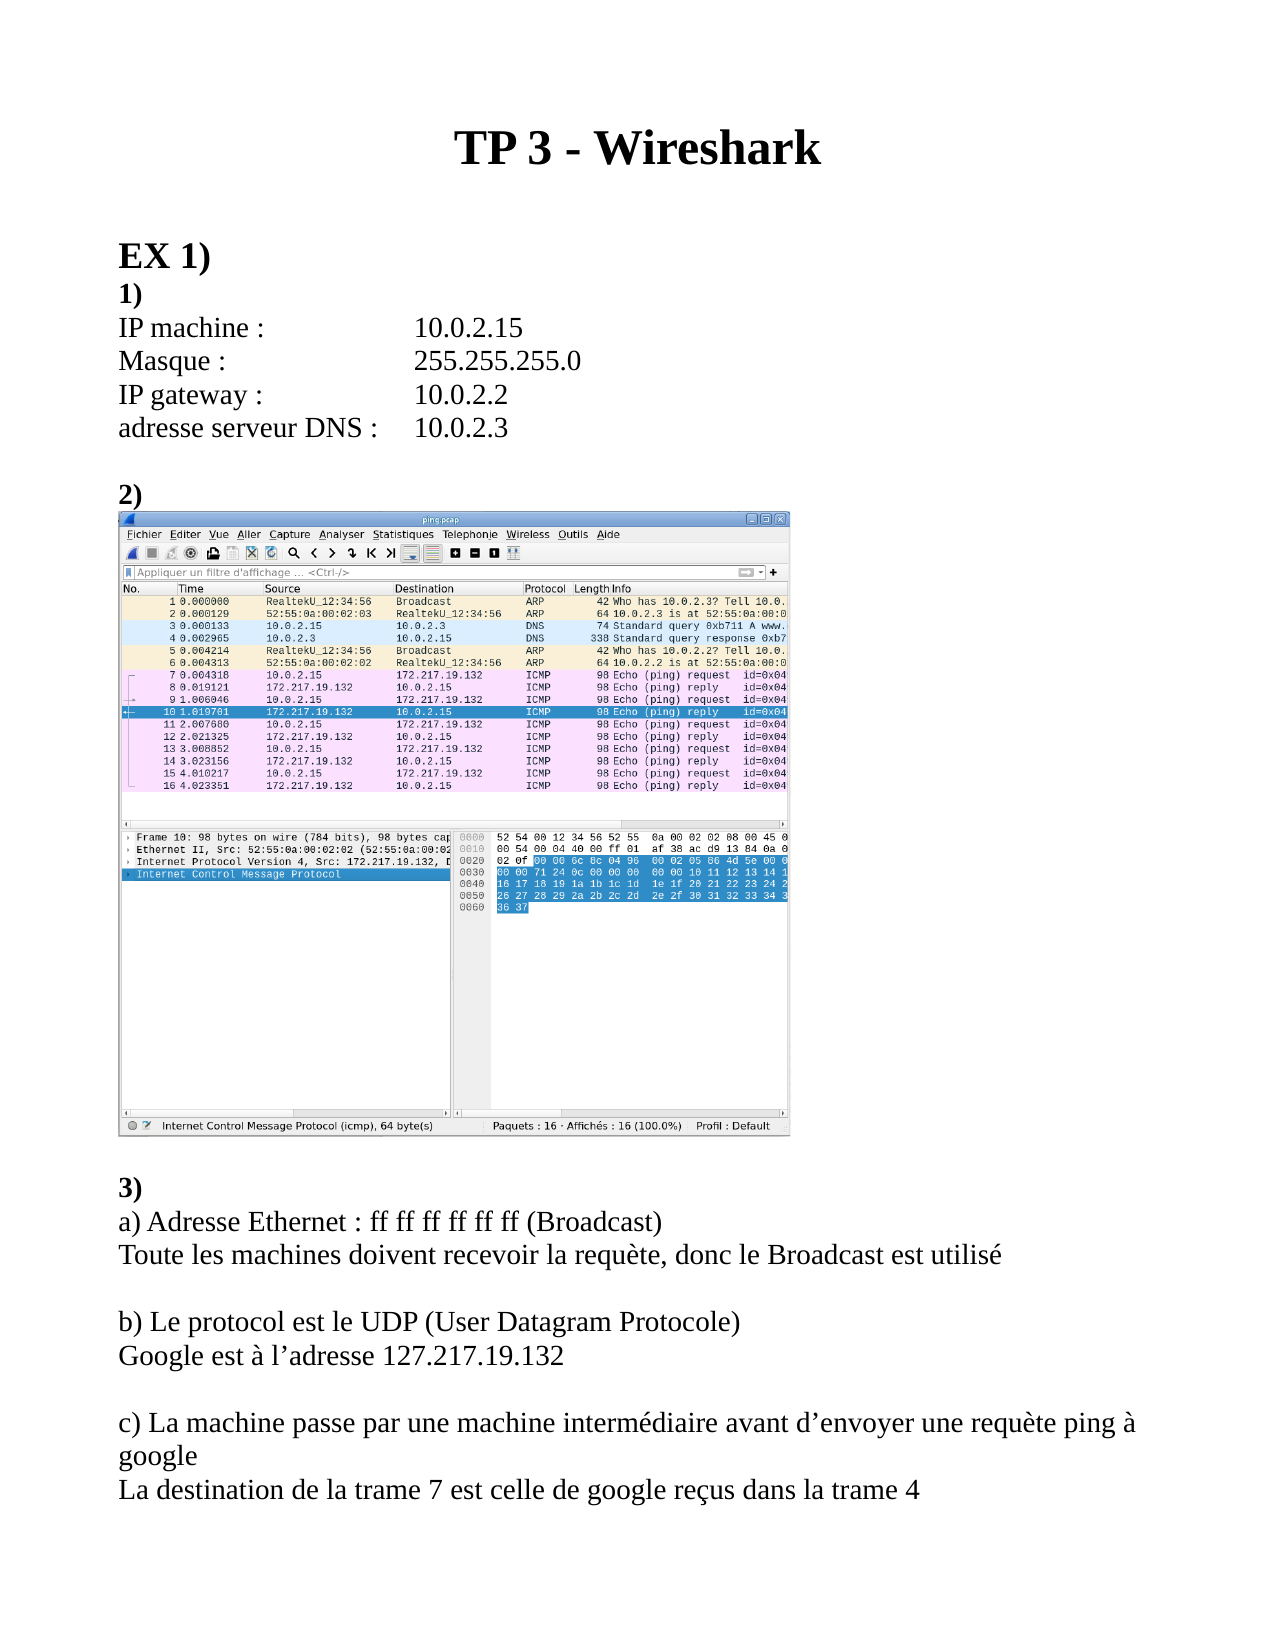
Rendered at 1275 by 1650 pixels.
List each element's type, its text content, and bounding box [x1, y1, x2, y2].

text Toute les machines doivent recevoir la requète, donc le Broadcast est utilisé [118, 1237, 1157, 1271]
text c) La machine passe par une machine intermédiaire avant d’envoyer une requète ping à google [118, 1405, 1157, 1472]
text 2) [118, 477, 1157, 511]
text a) Adresse Ethernet : ff ff ff ff ff ff (Broadcast) [118, 1204, 1157, 1237]
text 1) [118, 276, 1157, 310]
text 3) [118, 1170, 1157, 1204]
text La destination de la trame 7 est celle de google reçus dans la trame 4 [118, 1472, 1157, 1506]
text TP 3 - Wireshark [118, 118, 1157, 176]
text IP gateway : 10.0.2.2 [118, 377, 1157, 410]
text b) Le protocol est le UDP (User Datagram Protocole) [118, 1304, 1157, 1338]
text EX 1) [118, 233, 1157, 276]
text adresse serveur DNS : 10.0.2.3 [118, 410, 1157, 444]
text Google est à l’adresse 127.217.19.132 [118, 1338, 1157, 1371]
text IP machine : 10.0.2.15 [118, 310, 1157, 343]
picture [118, 511, 791, 1137]
text Masque : 255.255.255.0 [118, 343, 1157, 377]
